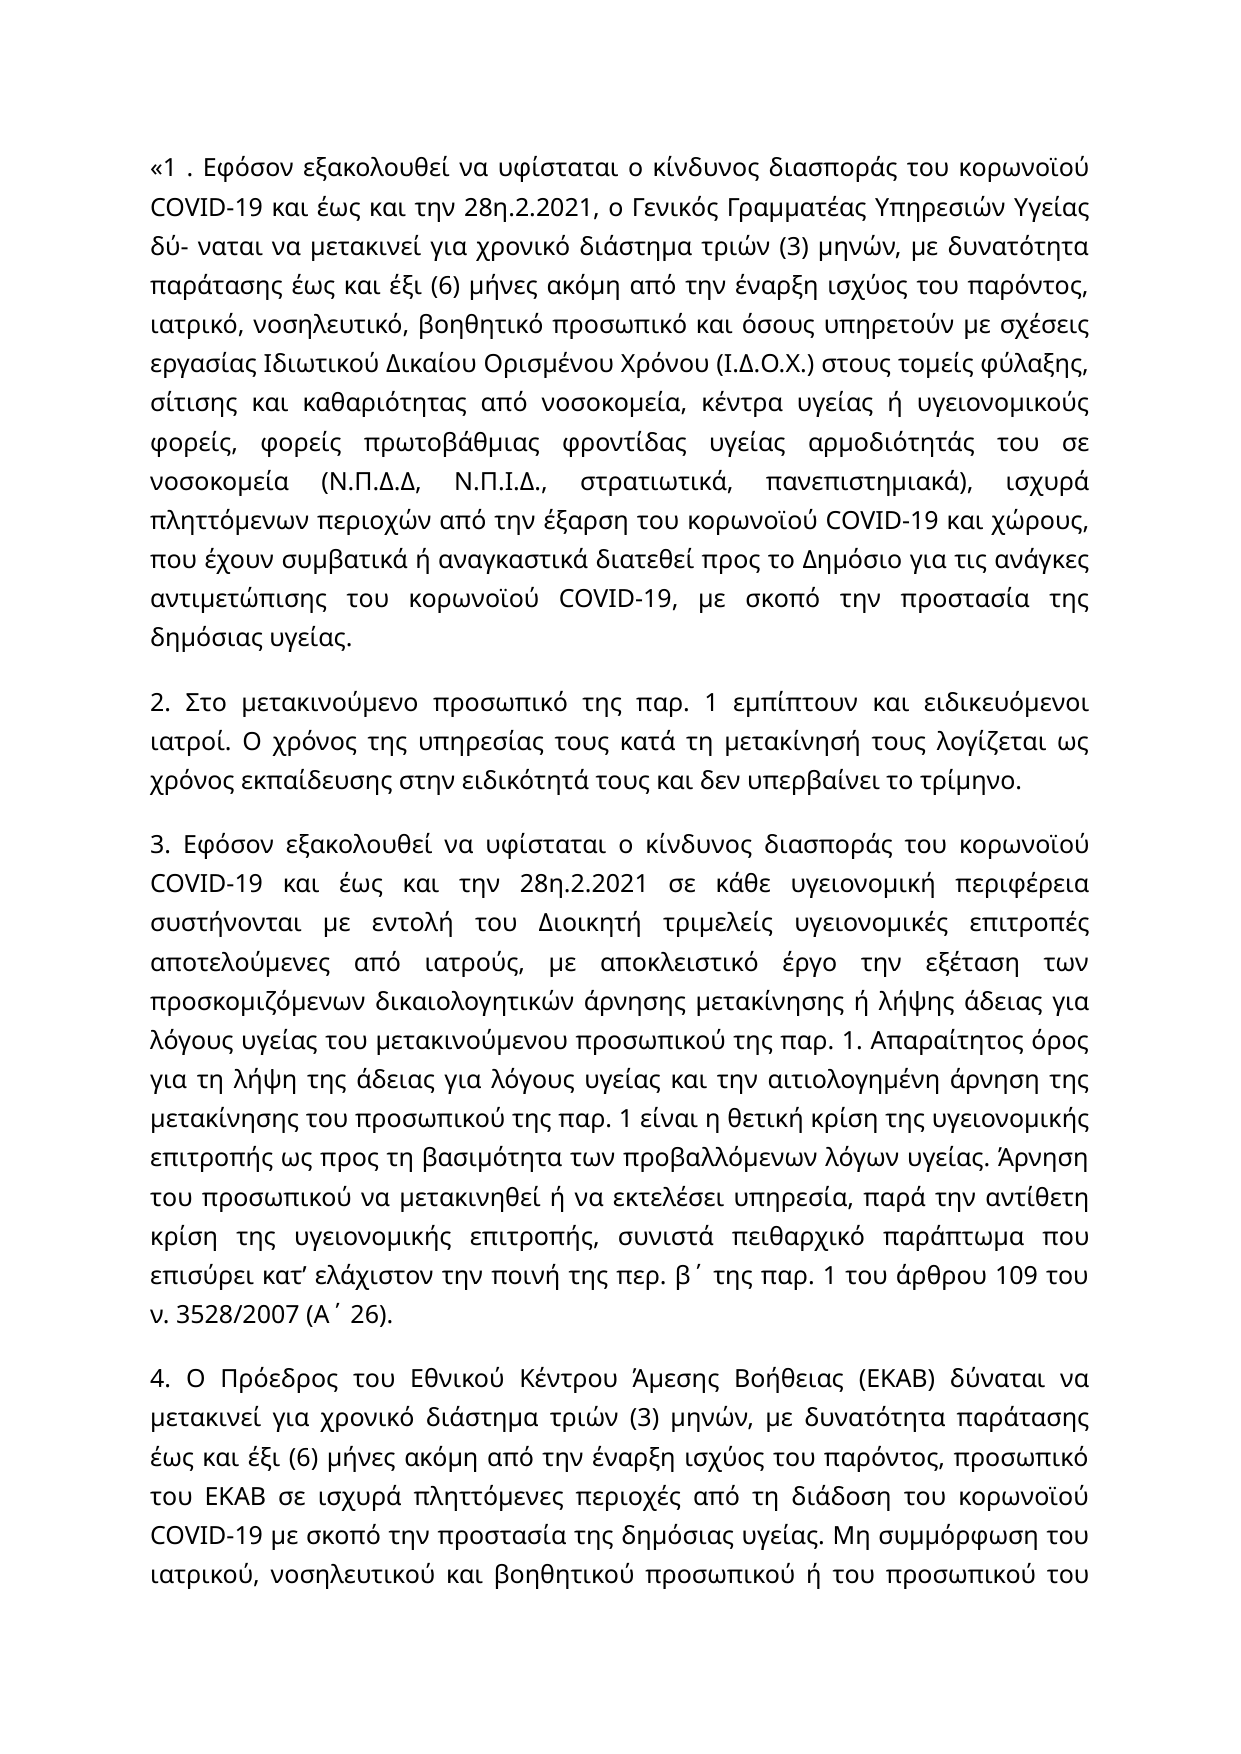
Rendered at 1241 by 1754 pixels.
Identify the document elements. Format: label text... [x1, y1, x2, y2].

text 2. Στο μετακινούμενο προσωπικό της παρ. 1 εμπίπτουν και ειδικευόμενοι ιατροί. Ο χρόνος της υπηρεσίας τους κατά τη μετακίνησή τους λογίζεται ως χρόνος εκπαίδευσης στην ειδικότητά τους και δεν υπερβαίνει το τρίμηνο. [150, 684, 1090, 797]
text 3. Εφόσον εξακολουθεί να υφίσταται ο κίνδυνος διασποράς του κορωνοϊού COVID-19 και έως και την 28η.2.2021 σε κάθε υγειονομική περιφέρεια συστήνονται με εντολή του Διοικητή τριμελείς υγειονομικές επιτροπές αποτελούμενες από ιατρούς, με αποκλειστικό έργο την εξέταση των προσκομιζόμενων δικαιολογητικών άρνησης μετακίνησης ή λήψης άδειας για λόγους υγείας του μετακινούμενου προσωπικού της παρ. 1. Απαραίτητος όρος για τη λήψη της άδειας για λόγους υγείας και την αιτιολογημένη άρνηση της μετακίνησης του προσωπικού της παρ. 1 είναι η θετική κρίση της υγειονομικής επιτροπής ως προς τη βασιμότητα των προβαλλόμενων λόγων υγείας. Άρνηση του προσωπικού να μετακινηθεί ή να εκτελέσει υπηρεσία, παρά την αντίθετη κρίση της υγειονομικής επιτροπής, συνιστά πειθαρχικό παράπτωμα που επισύρει κατ’ ελάχιστον την ποινή της περ. β΄ της παρ. 1 του άρθρου 109 του ν. 3528/2007 (Α΄ 26). [150, 827, 1090, 1331]
text 4. Ο Πρόεδρος του Εθνικού Κέντρου Άμεσης Βοήθειας (ΕΚΑΒ) δύναται να μετακινεί για χρονικό διάστημα τριών (3) μηνών, με δυνατότητα παράτασης έως και έξι (6) μήνες ακόμη από την έναρξη ισχύος του παρόντος, προσωπικό του ΕΚΑΒ σε ισχυρά πληττόμενες περιοχές από τη διάδοση του κορωνοϊού COVID-19 με σκοπό την προστασία της δημόσιας υγείας. Μη συμμόρφωση του ιατρικού, νοσηλευτικού και βοηθητικού προσωπικού ή του προσωπικού του [150, 1361, 1090, 1591]
text «1 . Εφόσον εξακολουθεί να υφίσταται ο κίνδυνος διασποράς του κορωνοϊού COVID-19 και έως και την 28η.2.2021, ο Γενικός Γραμματέας Υπηρεσιών Υγείας δύ- ναται να μετακινεί για χρονικό διάστημα τριών (3) μηνών, με δυνατότητα παράτασης έως και έξι (6) μήνες ακόμη από την έναρξη ισχύος του παρόντος, ιατρικό, νοσηλευτικό, βοηθητικό προσωπικό και όσους υπηρετούν με σχέσεις εργασίας Ιδιωτικού Δικαίου Ορισμένου Χρόνου (Ι.Δ.O.X.) στους τομείς φύλαξης, σίτισης και καθαριότητας από νοσοκομεία, κέντρα υγείας ή υγειονομικούς φορείς, φορείς πρωτοβάθμιας φροντίδας υγείας αρμοδιότητάς του σε νοσοκομεία (Ν.Π.Δ.Δ, Ν.Π.Ι.Δ., στρατιωτικά, πανεπιστημιακά), ισχυρά πληττόμενων περιοχών από την έξαρση του κορωνοϊού COVID-19 και χώρους, που έχουν συμβατικά ή αναγκαστικά διατεθεί προς το Δημόσιο για τις ανάγκες αντιμετώπισης του κορωνοϊού COVID-19, με σκοπό την προστασία της δημόσιας υγείας. [150, 150, 1090, 654]
